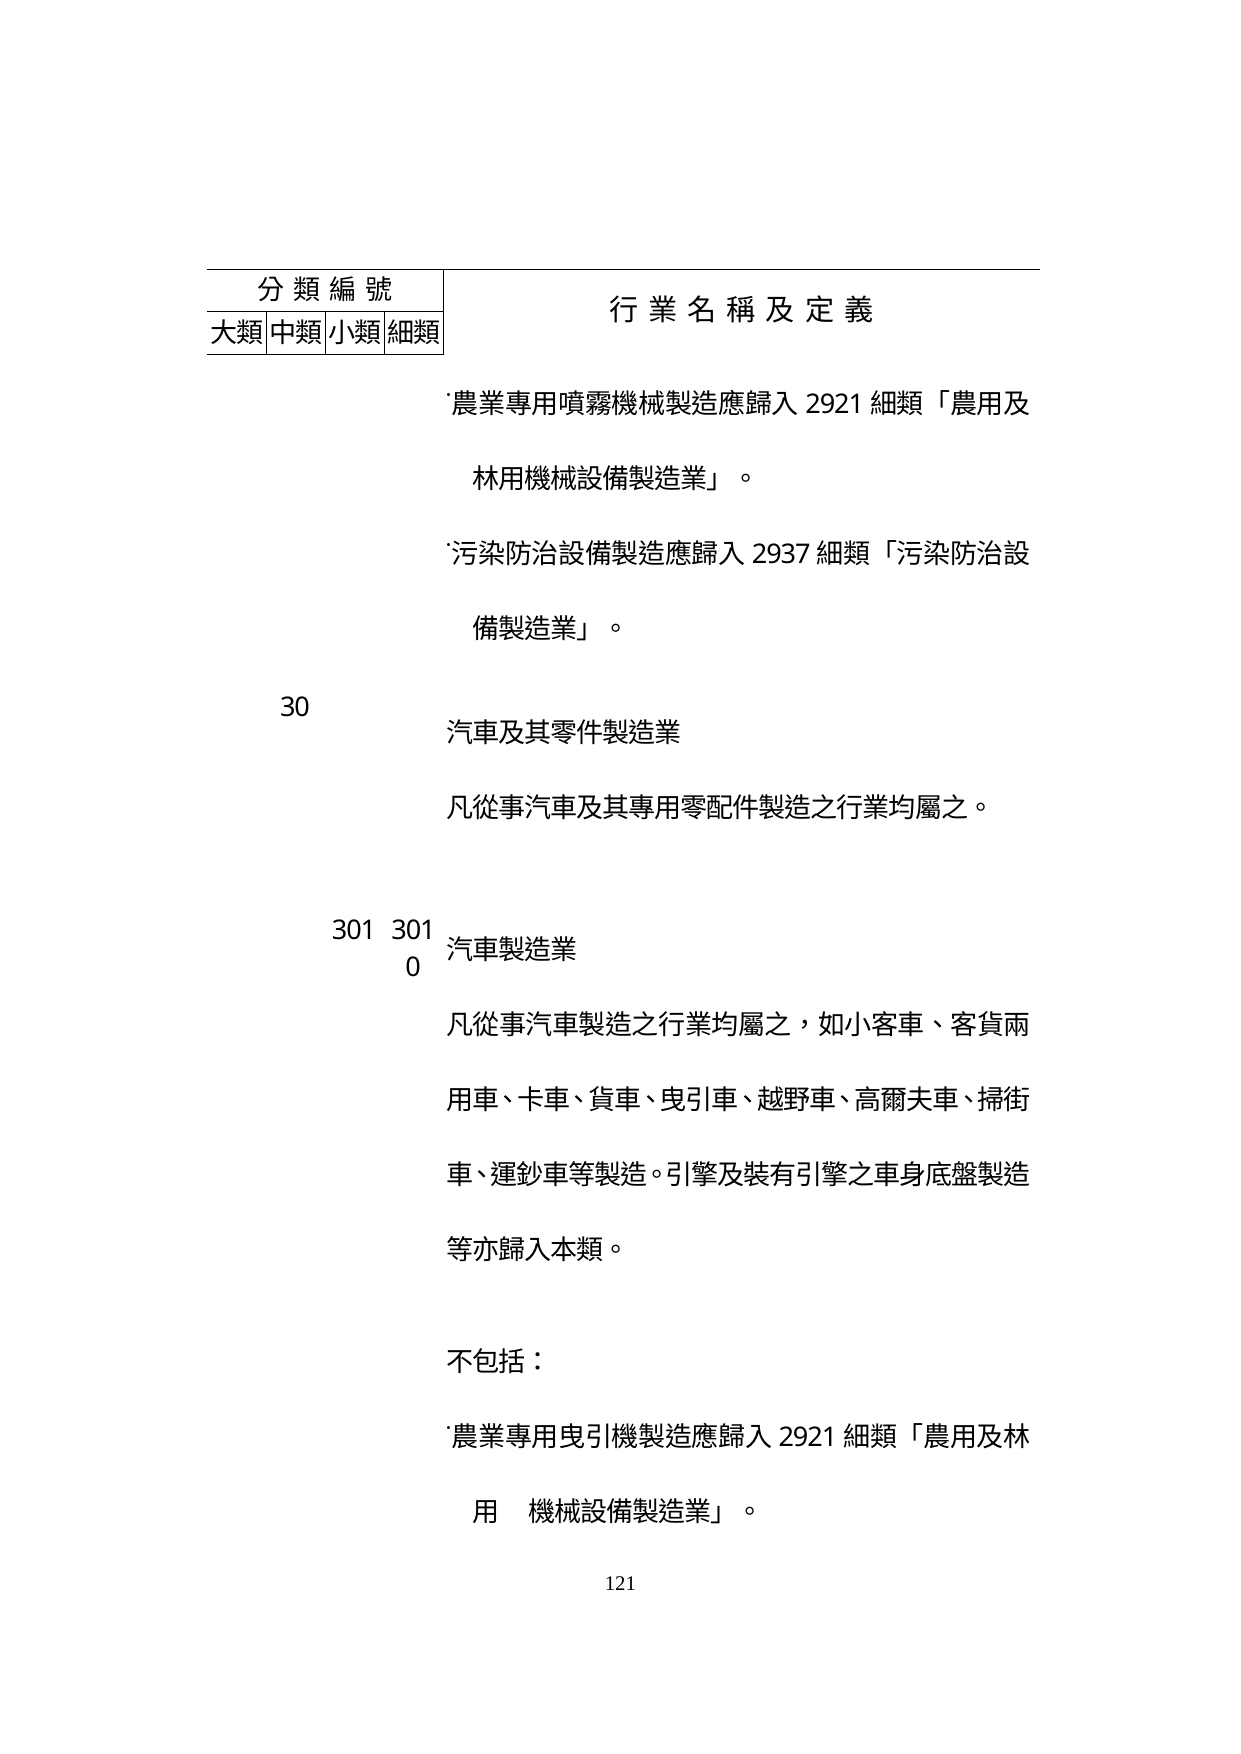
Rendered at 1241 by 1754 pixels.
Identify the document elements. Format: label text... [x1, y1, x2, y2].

table_cell [384, 693, 443, 843]
table_cell [266, 843, 325, 910]
table_cell [384, 664, 443, 693]
table_cell [207, 910, 266, 1547]
table_cell [266, 910, 325, 1547]
table_cell 汽車製造業 凡從事汽車製造之行業均屬之，如小客車、客貨兩用車、卡車、貨車、曳引車、越野車、高爾夫車、掃街車、運鈔車等製造。引擎及裝有引擎之車身底盤製造等亦歸入本類。 不包括： ˙農業專用曳引機製造應歸入2921細類「農用及林用 機械設備製造業」。 [443, 910, 1033, 1547]
table_cell [325, 693, 384, 843]
table_cell [384, 364, 443, 664]
table_cell ˙農業專用噴霧機械製造應歸入2921細類「農用及林用機械設備製造業」。 ˙污染防治設備製造應歸入2937細類「污染防治設備製造業」。 [443, 364, 1033, 664]
table_cell [207, 364, 266, 664]
table_cell [443, 843, 1033, 910]
table_cell [207, 843, 266, 910]
table_cell [207, 664, 266, 693]
table_cell [325, 843, 384, 910]
table_cell [443, 664, 1033, 693]
table_cell [207, 693, 266, 843]
table_cell [384, 843, 443, 910]
table_cell [325, 364, 384, 664]
table_cell [325, 664, 384, 693]
table_cell 301 [325, 910, 384, 1547]
table_cell 3010 [384, 910, 443, 1547]
table_cell 30 [266, 693, 325, 843]
table_cell [266, 664, 325, 693]
table_cell [266, 364, 325, 664]
table_cell 汽車及其零件製造業 凡從事汽車及其專用零配件製造之行業均屬之。 [443, 693, 1033, 843]
